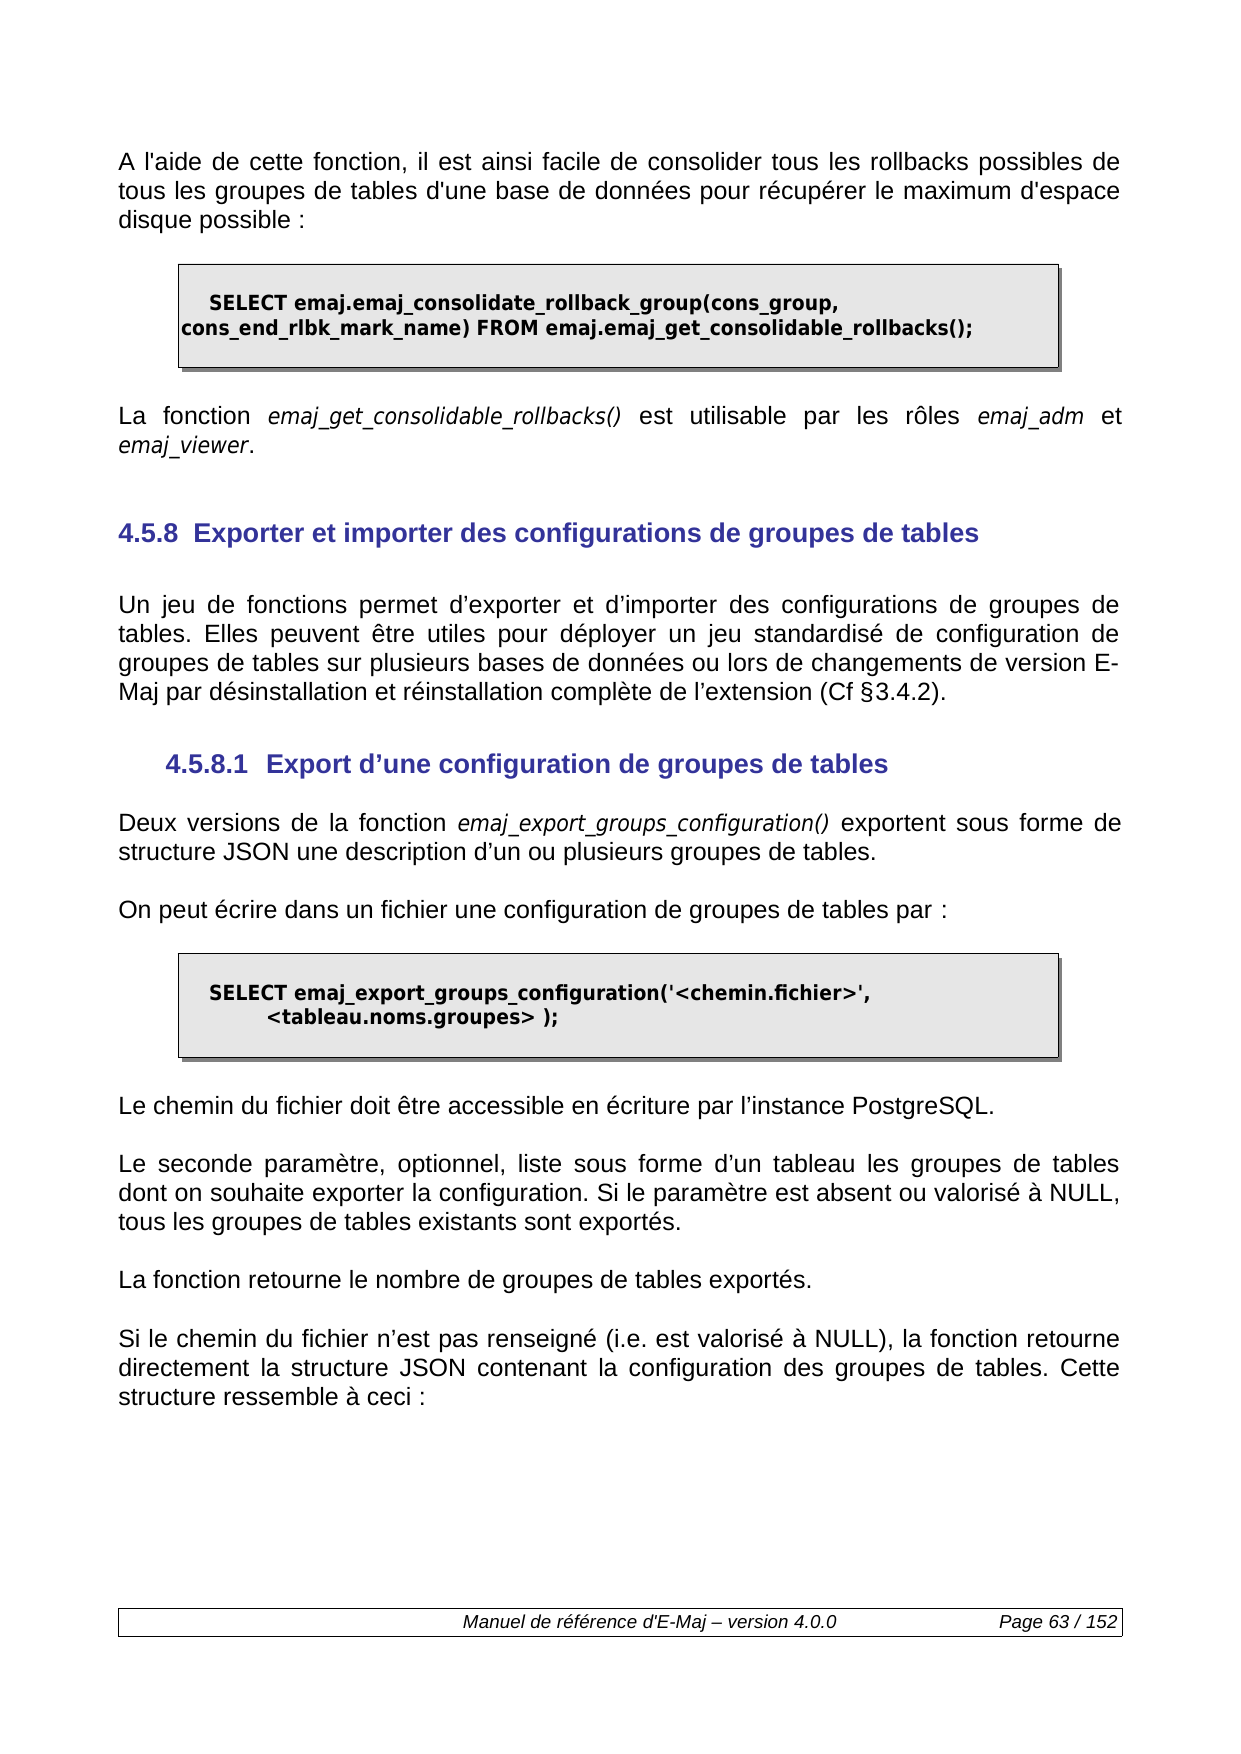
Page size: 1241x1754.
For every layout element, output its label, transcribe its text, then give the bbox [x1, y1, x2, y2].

subtitle Export d’une configuration de groupes de tables [165, 748, 1122, 779]
subtitle Exporter et importer des configurations de groupes de tables [118, 517, 1122, 548]
text Un jeu de fonctions permet d’exporter et d’importer des configurations de groupes de tables. Elles peuvent être utiles pour déployer un jeu standardisé de configuration de groupes de tables sur plusieurs bases de données ou lors de changements de version E-Maj par désinstallation et réinstallation complète de l’extension (Cf §3.4.2). [118, 590, 1122, 706]
text Si le chemin du fichier n’est pas renseigné (i.e. est valorisé à NULL), la fonction retourne directement la structure JSON contenant la configuration des groupes de tables. Cette structure ressemble à ceci : [118, 1323, 1122, 1411]
text SELECT emaj_export_groups_configuration('<chemin.fichier>', <tableau.noms.groupes> ); [179, 978, 1058, 1027]
text SELECT emaj.emaj_consolidate_rollback_group(cons_group, cons_end_rlbk_mark_name) FROM emaj.emaj_get_consolidable_rollbacks(); [179, 288, 1058, 337]
text La fonction emaj_get_consolidable_rollbacks() est utilisable par les rôles emaj_adm et emaj_viewer. [118, 401, 1122, 459]
text Le chemin du fichier doit être accessible en écriture par l’instance PostgreSQL. [118, 1091, 1122, 1120]
text Deux versions de la fonction emaj_export_groups_configuration() exportent sous forme de structure JSON une description d’un ou plusieurs groupes de tables. [118, 808, 1122, 866]
text A l'aide de cette fonction, il est ainsi facile de consolider tous les rollbacks possibles de tous les groupes de tables d'une base de données pour récupérer le maximum d'espace disque possible : [118, 147, 1122, 234]
text On peut écrire dans un fichier une configuration de groupes de tables par : [118, 895, 1122, 924]
text Le seconde paramètre, optionnel, liste sous forme d’un tableau les groupes de tables dont on souhaite exporter la configuration. Si le paramètre est absent ou valorisé à NULL, tous les groupes de tables existants sont exportés. [118, 1149, 1122, 1236]
text La fonction retourne le nombre de groupes de tables exportés. [118, 1265, 1122, 1294]
